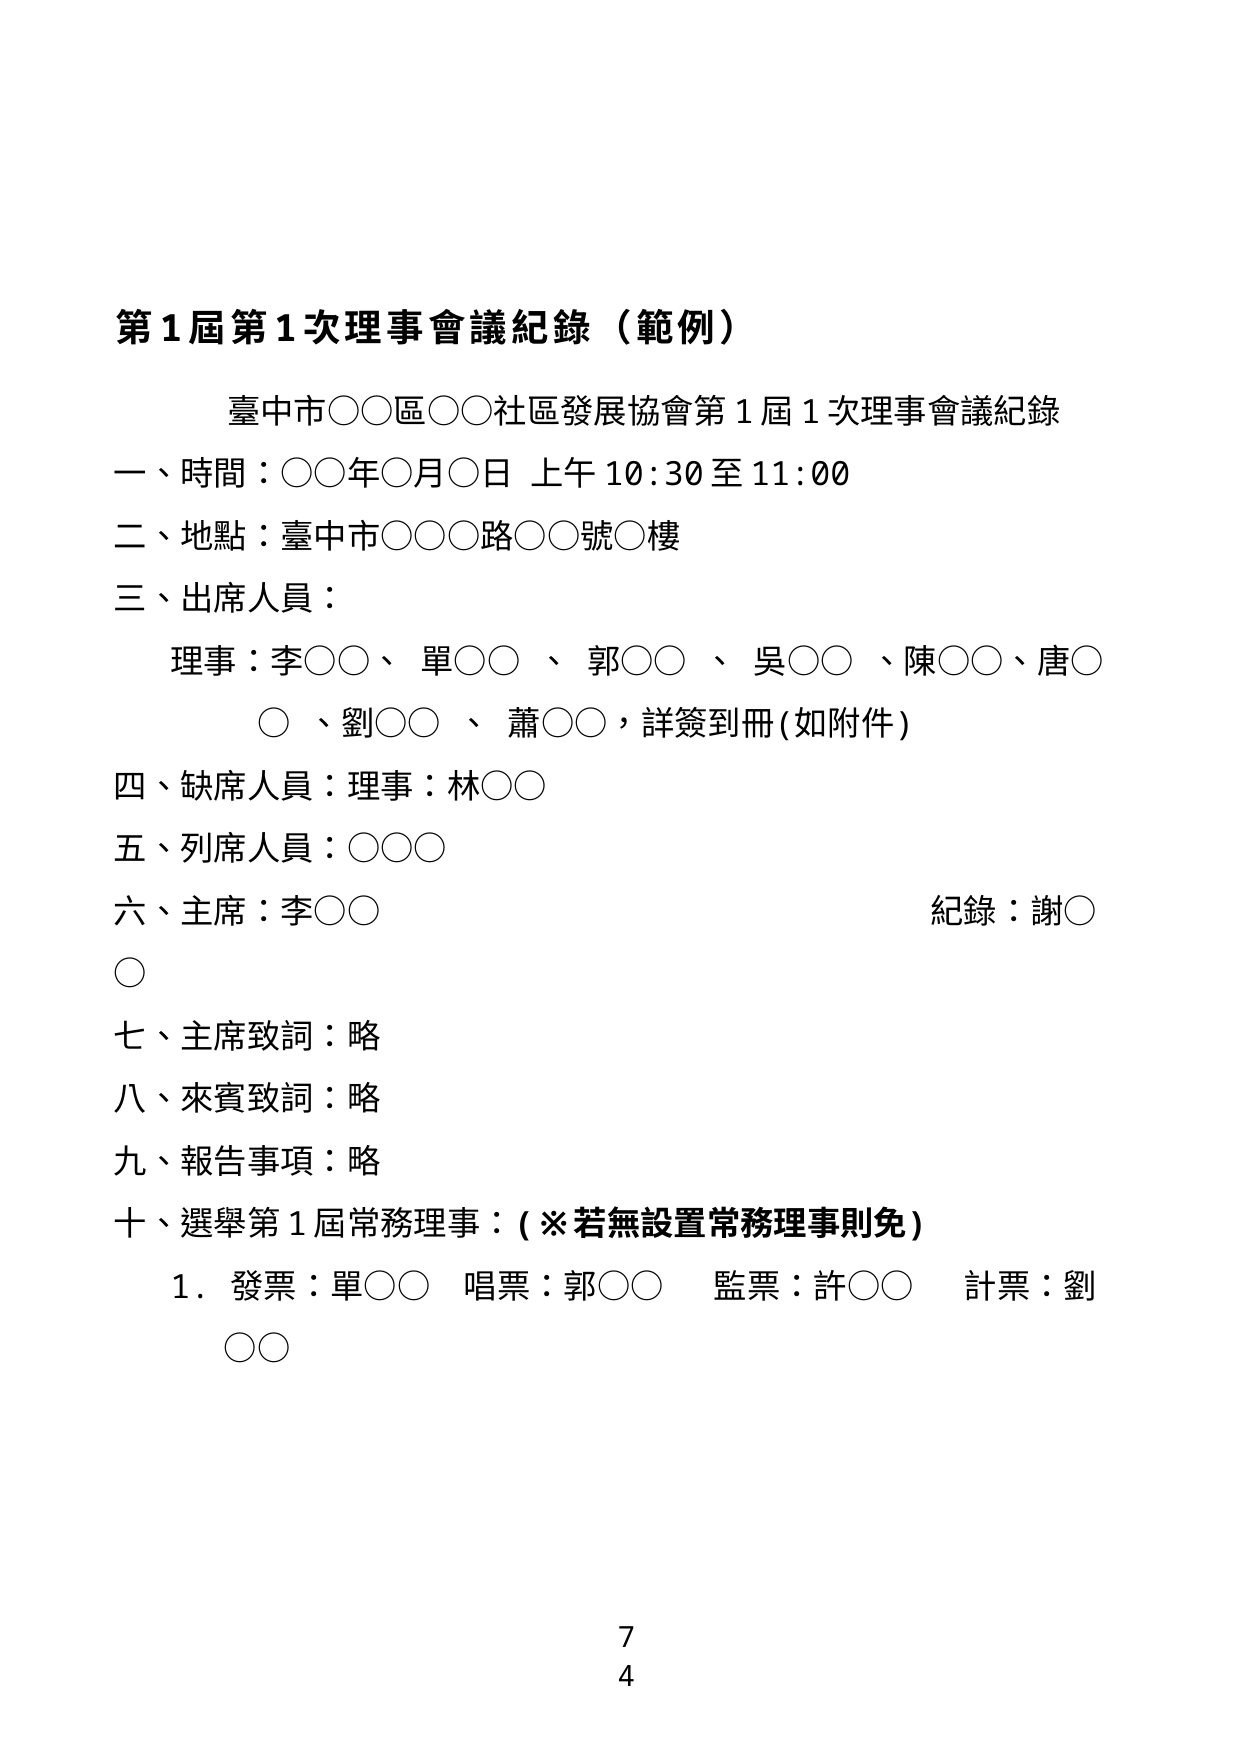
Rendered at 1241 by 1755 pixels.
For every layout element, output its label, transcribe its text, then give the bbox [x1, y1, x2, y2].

text 九、報告事項：略 [113, 1120, 1124, 1183]
text 十、選舉第1屆常務理事：(※若無設置常務理事則免) [113, 1183, 1124, 1245]
text 臺中市○○區○○社區發展協會第1屆1次理事會議紀錄 [113, 370, 1124, 433]
text 六、主席：李○○ 紀錄：謝○○ [113, 870, 1124, 995]
text 四、缺席人員：理事：林○○ [113, 745, 1124, 808]
text 七、主席致詞：略 [113, 995, 1124, 1058]
text 1. 發票：單○○ 唱票：郭○○ 監票：許○○ 計票：劉○○ [170, 1245, 1124, 1370]
text 五、列席人員：○○○ [113, 808, 1124, 870]
text 一、時間：○○年○月○日 上午10:30至11:00 [113, 433, 1124, 495]
text 三、出席人員： [113, 558, 1124, 620]
text 第1屆第1次理事會議紀錄（範例） [113, 245, 1124, 370]
text 八、來賓致詞：略 [113, 1058, 1124, 1120]
text 二、地點：臺中市○○○路○○號○樓 [113, 495, 1124, 558]
text 理事：李○○、 單○○ 、 郭○○ 、 吳○○ 、陳○○、唐○○ 、劉○○ 、 蕭○○，詳簽到冊(如附件) [170, 620, 1124, 745]
